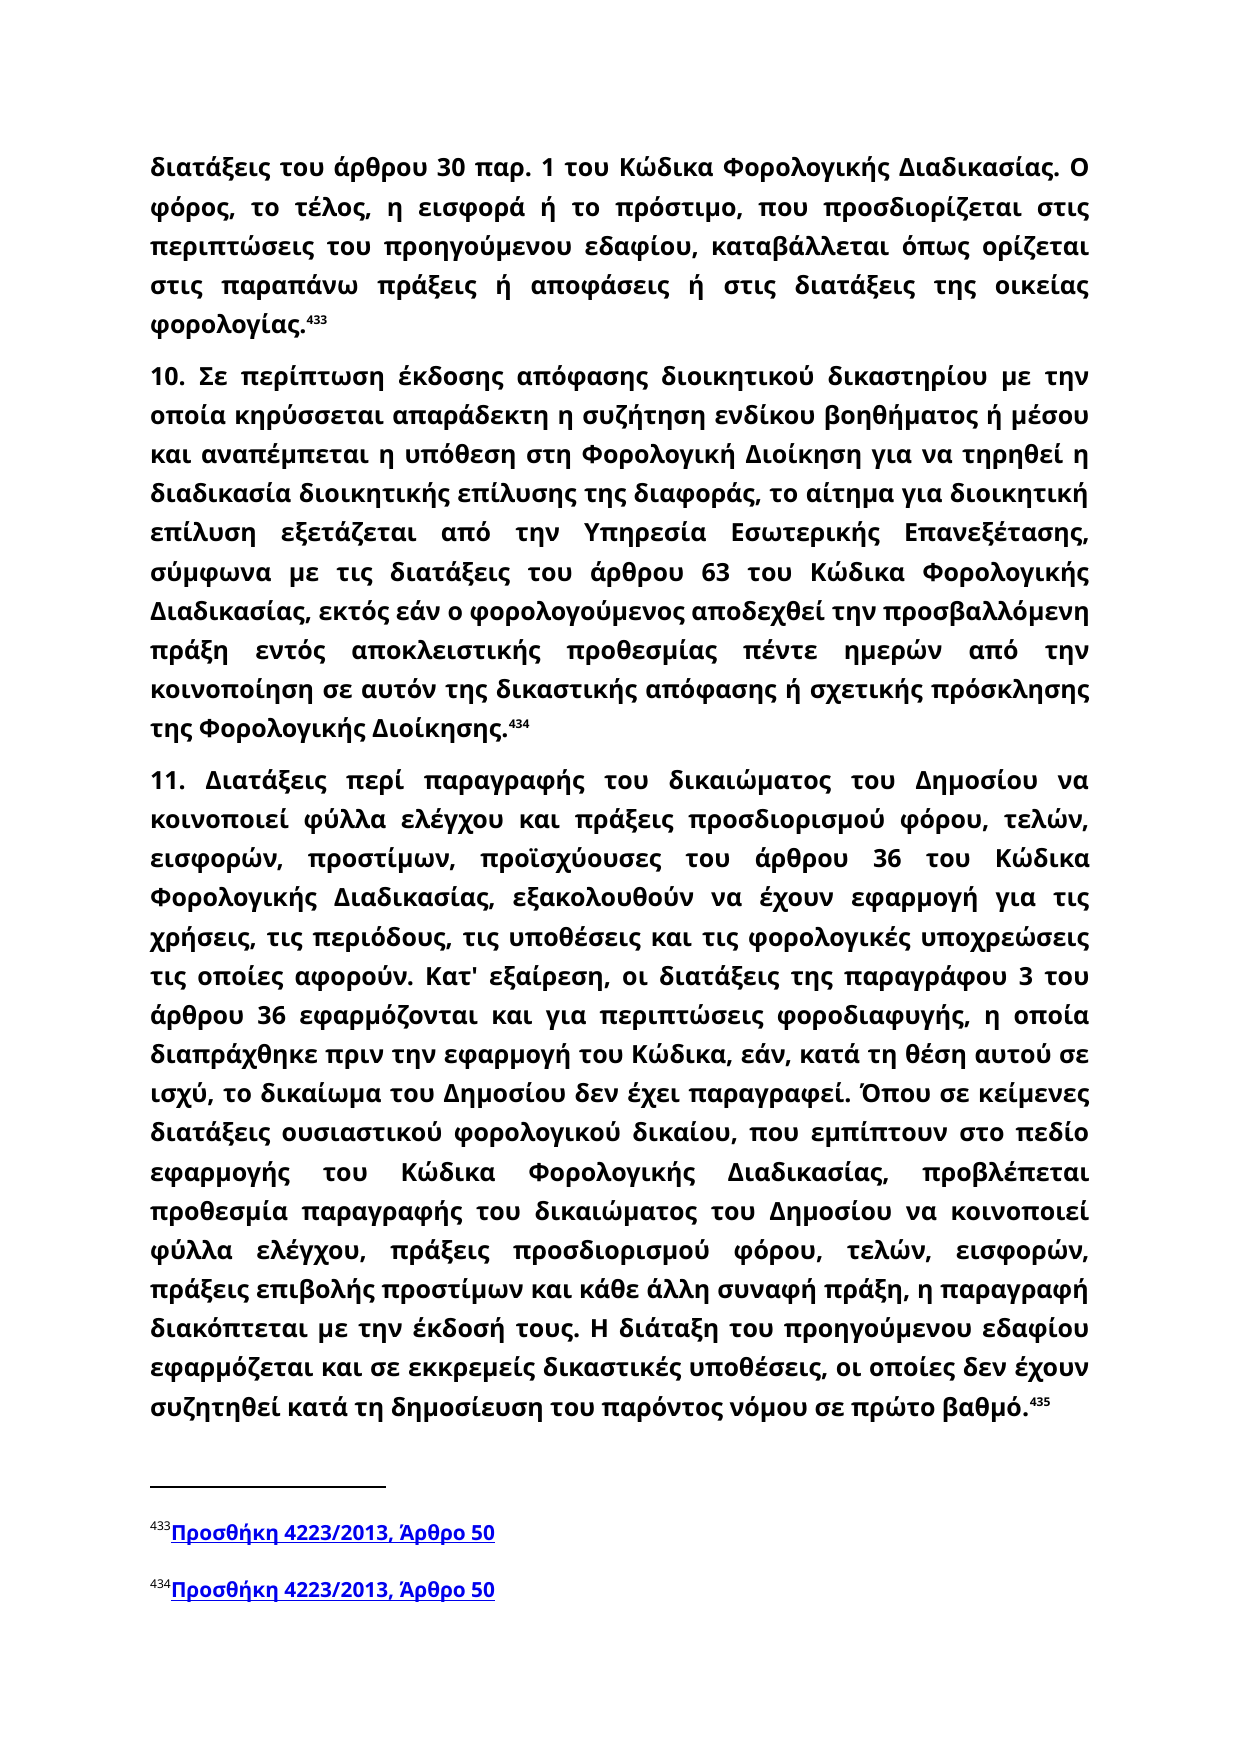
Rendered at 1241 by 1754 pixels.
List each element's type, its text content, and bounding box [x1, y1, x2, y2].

text 10. Σε περίπτωση έκδοσης απόφασης διοικητικού δικαστηρίου με την οποία κηρύσσεται απαράδεκτη η συζήτηση ενδίκου βοηθήματος ή μέσου και αναπέμπεται η υπόθεση στη Φορολογική Διοίκηση για να τηρηθεί η διαδικασία διοικητικής επίλυσης της διαφοράς, το αίτημα για διοικητική επίλυση εξετάζεται από την Υπηρεσία Εσωτερικής Επανεξέτασης, σύμφωνα με τις διατάξεις του άρθρου 63 του Κώδικα Φορολογικής Διαδικασίας, εκτός εάν ο φορολογούμενος αποδεχθεί την προσβαλλόμενη πράξη εντός αποκλειστικής προθεσμίας πέντε ημερών από την κοινοποίηση σε αυτόν της δικαστικής απόφασης ή σχετικής πρόσκλησης της Φορολογικής Διοίκησης. [150, 358, 1090, 745]
text διατάξεις του άρθρου 30 παρ. 1 του Κώδικα Φορολογικής Διαδικασίας. Ο φόρος, το τέλος, η εισφορά ή το πρόστιμο, που προσδιορίζεται στις περιπτώσεις του προηγούμενου εδαφίου, καταβάλλεται όπως ορίζεται στις παραπάνω πράξεις ή αποφάσεις ή στις διατάξεις της οικείας φορολογίας. [150, 150, 1090, 341]
text 11. Διατάξεις περί παραγραφής του δικαιώματος του Δημοσίου να κοινοποιεί φύλλα ελέγχου και πράξεις προσδιορισμού φόρου, τελών, εισφορών, προστίμων, προϊσχύουσες του άρθρου 36 του Κώδικα Φορολογικής Διαδικασίας, εξακολουθούν να έχουν εφαρμογή για τις χρήσεις, τις περιόδους, τις υποθέσεις και τις φορολογικές υποχρεώσεις τις οποίες αφορούν. Κατ' εξαίρεση, οι διατάξεις της παραγράφου 3 του άρθρου 36 εφαρμόζονται και για περιπτώσεις φοροδιαφυγής, η οποία διαπράχθηκε πριν την εφαρμογή του Κώδικα, εάν, κατά τη θέση αυτού σε ισχύ, το δικαίωμα του Δημοσίου δεν έχει παραγραφεί. Όπου σε κείμενες διατάξεις ουσιαστικού φορολογικού δικαίου, που εμπίπτουν στο πεδίο εφαρμογής του Κώδικα Φορολογικής Διαδικασίας, προβλέπεται προθεσμία παραγραφής του δικαιώματος του Δημοσίου να κοινοποιεί φύλλα ελέγχου, πράξεις προσδιορισμού φόρου, τελών, εισφορών, πράξεις επιβολής προστίμων και κάθε άλλη συναφή πράξη, η παραγραφή διακόπτεται με την έκδοσή τους. Η διάταξη του προηγούμενου εδαφίου εφαρμόζεται και σε εκκρεμείς δικαστικές υποθέσεις, οι οποίες δεν έχουν συζητηθεί κατά τη δημοσίευση του παρόντος νόμου σε πρώτο βαθμό. [150, 762, 1090, 1423]
text Προσθήκη 4223/2013, Άρθρο 50 [150, 1576, 1090, 1604]
text Προσθήκη 4223/2013, Άρθρο 50 [150, 1518, 1090, 1546]
